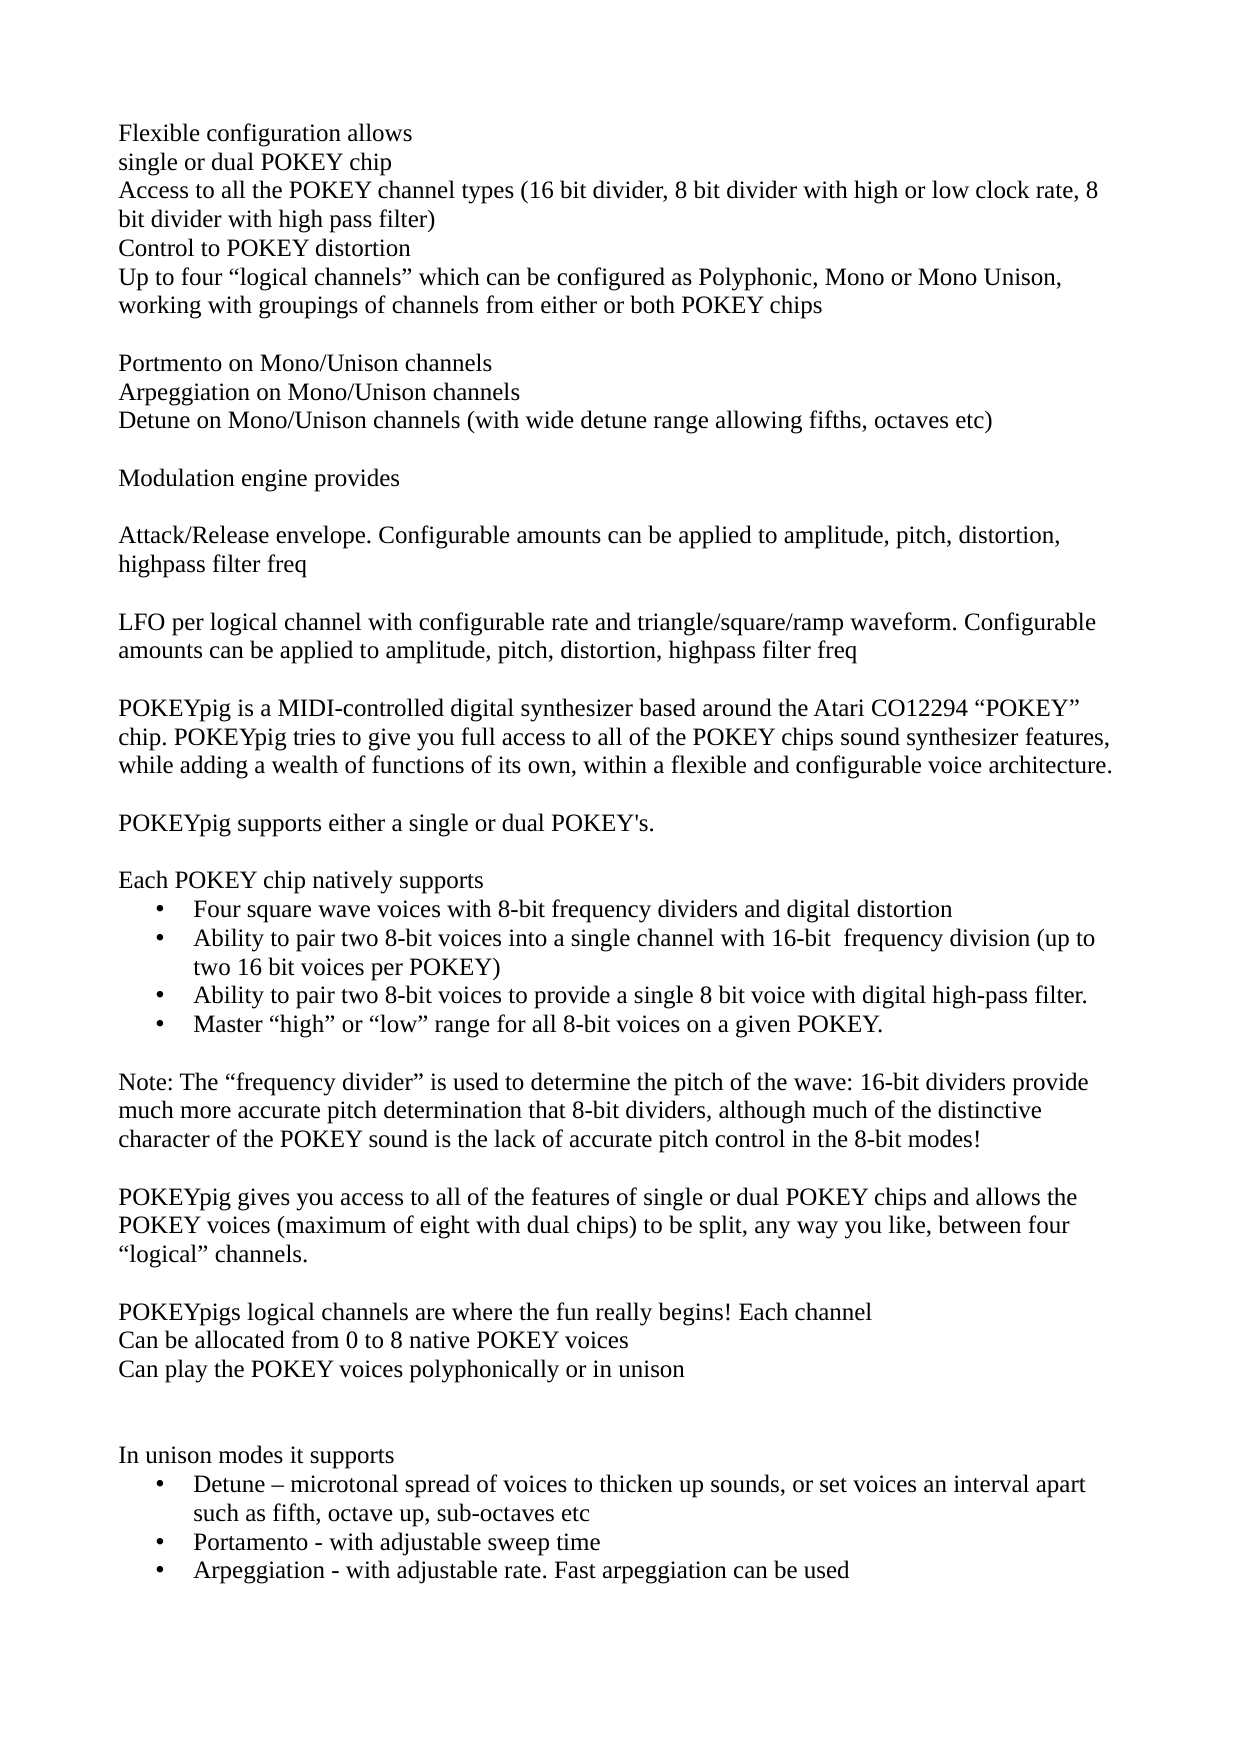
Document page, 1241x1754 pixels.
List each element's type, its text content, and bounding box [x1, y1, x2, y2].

text POKEYpigs logical channels are where the fun really begins! Each channel [118, 1297, 1122, 1326]
text Attack/Release envelope. Configurable amounts can be applied to amplitude, pitch, distortion, highpass filter freq [118, 521, 1122, 578]
text Access to all the POKEY channel types (16 bit divider, 8 bit divider with high or low clock rate, 8 bit divider with high pass filter) [118, 176, 1122, 233]
text Note: The “frequency divider” is used to determine the pitch of the wave: 16-bit dividers provide much more accurate pitch determination that 8-bit dividers, although much of the distinctive character of the POKEY sound is the lack of accurate pitch control in the 8-bit modes! [118, 1067, 1122, 1153]
list Ability to pair two 8-bit voices into a single channel with 16-bit frequency division (up to two 16 bit voices per POKEY) [156, 923, 1122, 981]
text Can be allocated from 0 to 8 native POKEY voices [118, 1326, 1122, 1354]
list Four square wave voices with 8-bit frequency dividers and digital distortion [156, 894, 1122, 923]
text Flexible configuration allows [118, 118, 1122, 147]
text Each POKEY chip natively supports [118, 866, 1122, 894]
list Arpeggiation - with adjustable rate. Fast arpeggiation can be used [156, 1556, 1122, 1584]
text Up to four “logical channels” which can be configured as Polyphonic, Mono or Mono Unison, working with groupings of channels from either or both POKEY chips [118, 262, 1122, 319]
list Master “high” or “low” range for all 8-bit voices on a given POKEY. [156, 1009, 1122, 1038]
text Modulation engine provides [118, 463, 1122, 492]
text POKEYpig is a MIDI-controlled digital synthesizer based around the Atari CO12294 “POKEY” chip. POKEYpig tries to give you full access to all of the POKEY chips sound synthesizer features, while adding a wealth of functions of its own, within a flexible and configurable voice architecture. [118, 693, 1122, 779]
text Detune on Mono/Unison channels (with wide detune range allowing fifths, octaves etc) [118, 406, 1122, 434]
text POKEYpig gives you access to all of the features of single or dual POKEY chips and allows the POKEY voices (maximum of eight with dual chips) to be split, any way you like, between four “logical” channels. [118, 1182, 1122, 1268]
text Arpeggiation on Mono/Unison channels [118, 377, 1122, 406]
text LFO per logical channel with configurable rate and triangle/square/ramp waveform. Configurable amounts can be applied to amplitude, pitch, distortion, highpass filter freq [118, 607, 1122, 664]
text Control to POKEY distortion [118, 233, 1122, 262]
list Ability to pair two 8-bit voices to provide a single 8 bit voice with digital high-pass filter. [156, 981, 1122, 1009]
text In unison modes it supports [118, 1441, 1122, 1469]
text POKEYpig supports either a single or dual POKEY's. [118, 808, 1122, 837]
list Detune – microtonal spread of voices to thicken up sounds, or set voices an interval apart such as fifth, octave up, sub-octaves etc [156, 1469, 1122, 1527]
text Portmento on Mono/Unison channels [118, 348, 1122, 377]
text Can play the POKEY voices polyphonically or in unison [118, 1354, 1122, 1383]
text single or dual POKEY chip [118, 147, 1122, 176]
list Portamento - with adjustable sweep time [156, 1527, 1122, 1556]
